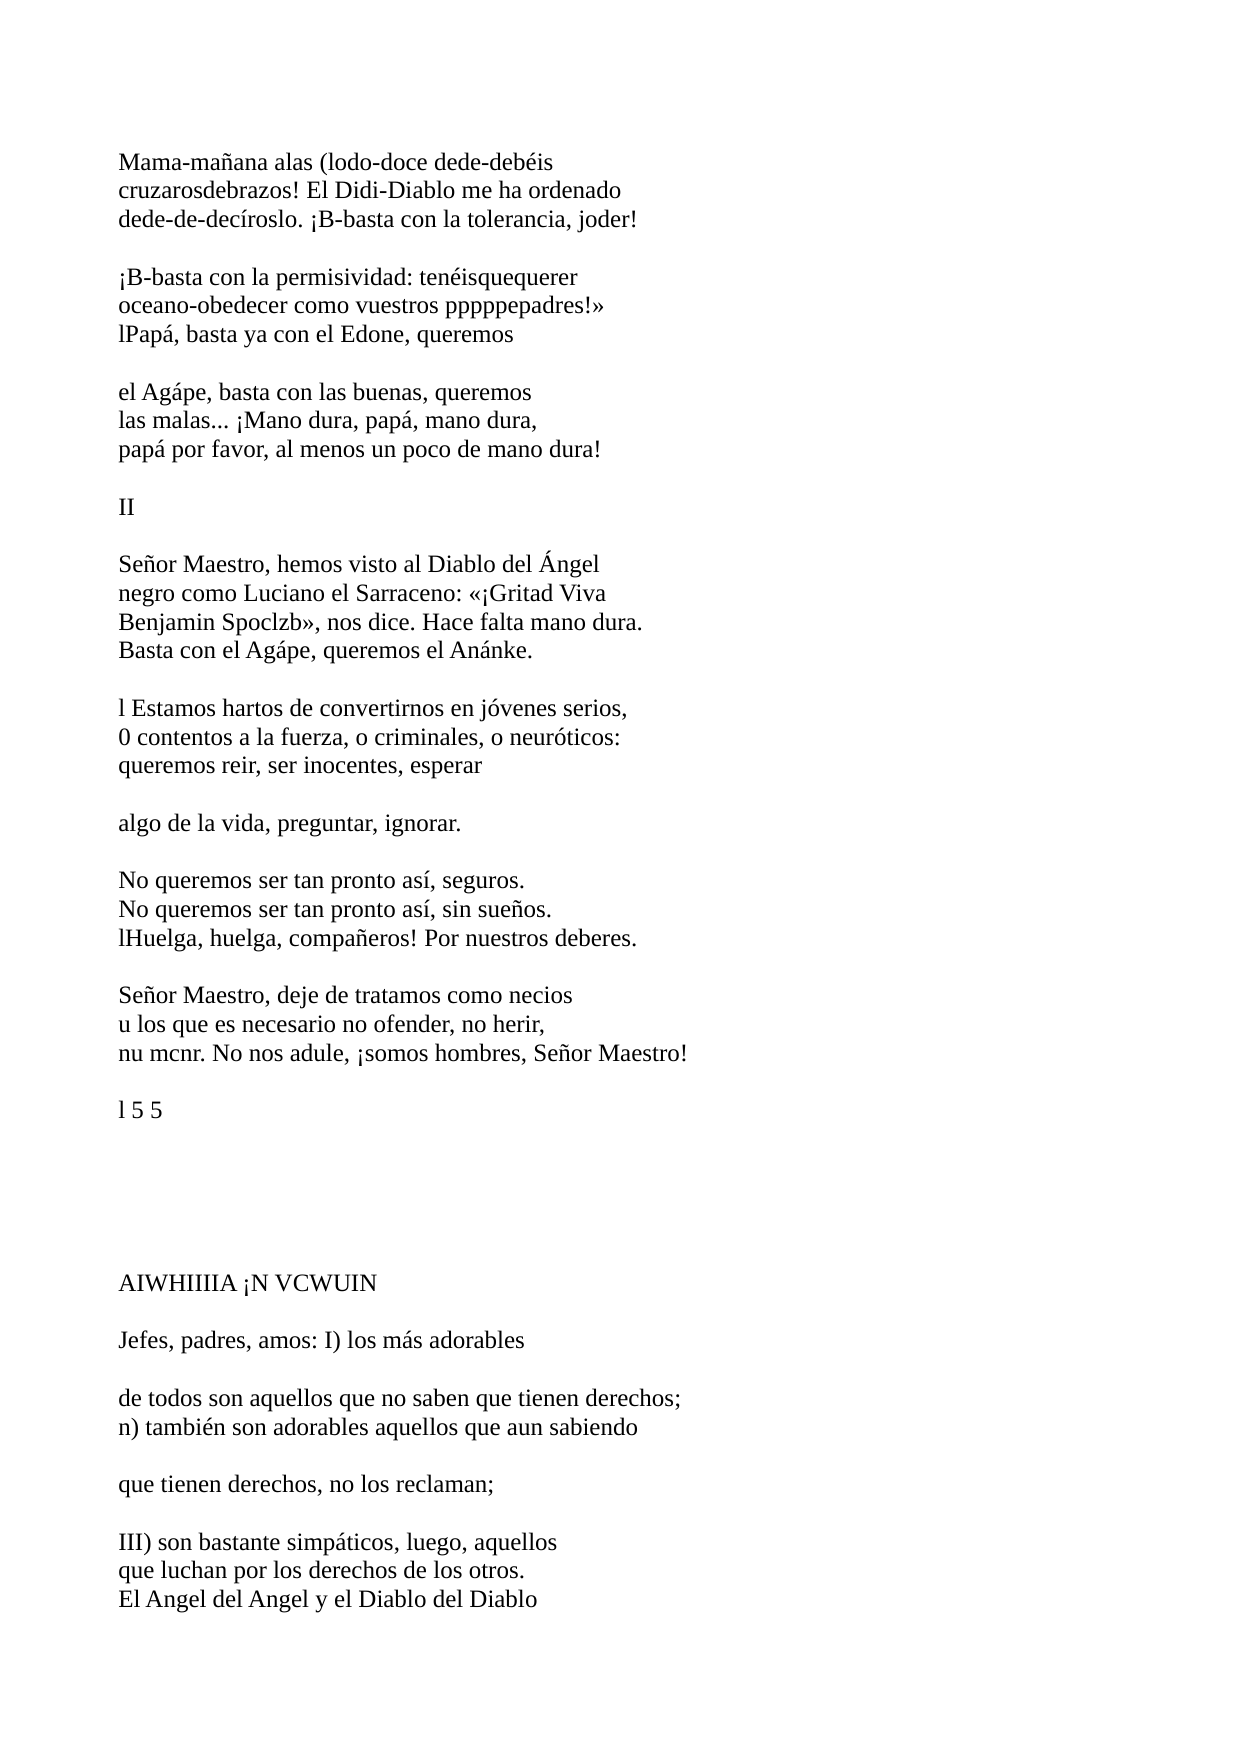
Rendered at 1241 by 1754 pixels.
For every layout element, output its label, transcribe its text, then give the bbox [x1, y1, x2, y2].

text No queremos ser tan pronto así, sin sueños. [118, 894, 1122, 923]
text II [118, 492, 1122, 521]
text AIWHIIIIA ¡N VCWUIN [118, 1268, 1122, 1297]
text negro como Luciano el Sarraceno: «¡Gritad Viva [118, 578, 1122, 607]
text lHuelga, huelga, compañeros! Por nuestros deberes. [118, 923, 1122, 952]
text Benjamin Spoclzb», nos dice. Hace falta mano dura. [118, 607, 1122, 636]
text l 5 5 [118, 1096, 1122, 1124]
text Señor Maestro, hemos visto al Diablo del Ángel [118, 549, 1122, 578]
text nu mcnr. No nos adule, ¡somos hombres, Señor Maestro! [118, 1038, 1122, 1067]
text ¡B-basta con la permisividad: tenéisquequerer [118, 262, 1122, 291]
text las malas... ¡Mano dura, papá, mano dura, [118, 406, 1122, 434]
text Mama-mañana alas (lodo-doce dede-debéis [118, 147, 1122, 176]
text Basta con el Agápe, queremos el Anánke. [118, 636, 1122, 664]
text oceano-obedecer como vuestros pppppepadres!» [118, 291, 1122, 319]
text dede-de-decíroslo. ¡B-basta con la tolerancia, joder! [118, 204, 1122, 233]
text Señor Maestro, deje de tratamos como necios [118, 981, 1122, 1009]
text III) son bastante simpáticos, luego, aquellos [118, 1527, 1122, 1556]
text algo de la vida, preguntar, ignorar. [118, 808, 1122, 837]
text de todos son aquellos que no saben que tienen derechos; [118, 1383, 1122, 1412]
text 0 contentos a la fuerza, o criminales, o neuróticos: [118, 722, 1122, 751]
text papá por favor, al menos un poco de mano dura! [118, 434, 1122, 463]
text El Angel del Angel y el Diablo del Diablo [118, 1584, 1122, 1613]
text que tienen derechos, no los reclaman; [118, 1469, 1122, 1498]
text n) también son adorables aquellos que aun sabiendo [118, 1412, 1122, 1441]
text cruzarosdebrazos! El Didi-Diablo me ha ordenado [118, 176, 1122, 204]
text No queremos ser tan pronto así, seguros. [118, 866, 1122, 894]
text queremos reir, ser inocentes, esperar [118, 751, 1122, 779]
text lPapá, basta ya con el Edone, queremos [118, 319, 1122, 348]
text l Estamos hartos de convertirnos en jóvenes serios, [118, 693, 1122, 722]
text Jefes, padres, amos: I) los más adorables [118, 1326, 1122, 1354]
text el Agápe, basta con las buenas, queremos [118, 377, 1122, 406]
text u los que es necesario no ofender, no herir, [118, 1009, 1122, 1038]
text que luchan por los derechos de los otros. [118, 1556, 1122, 1584]
